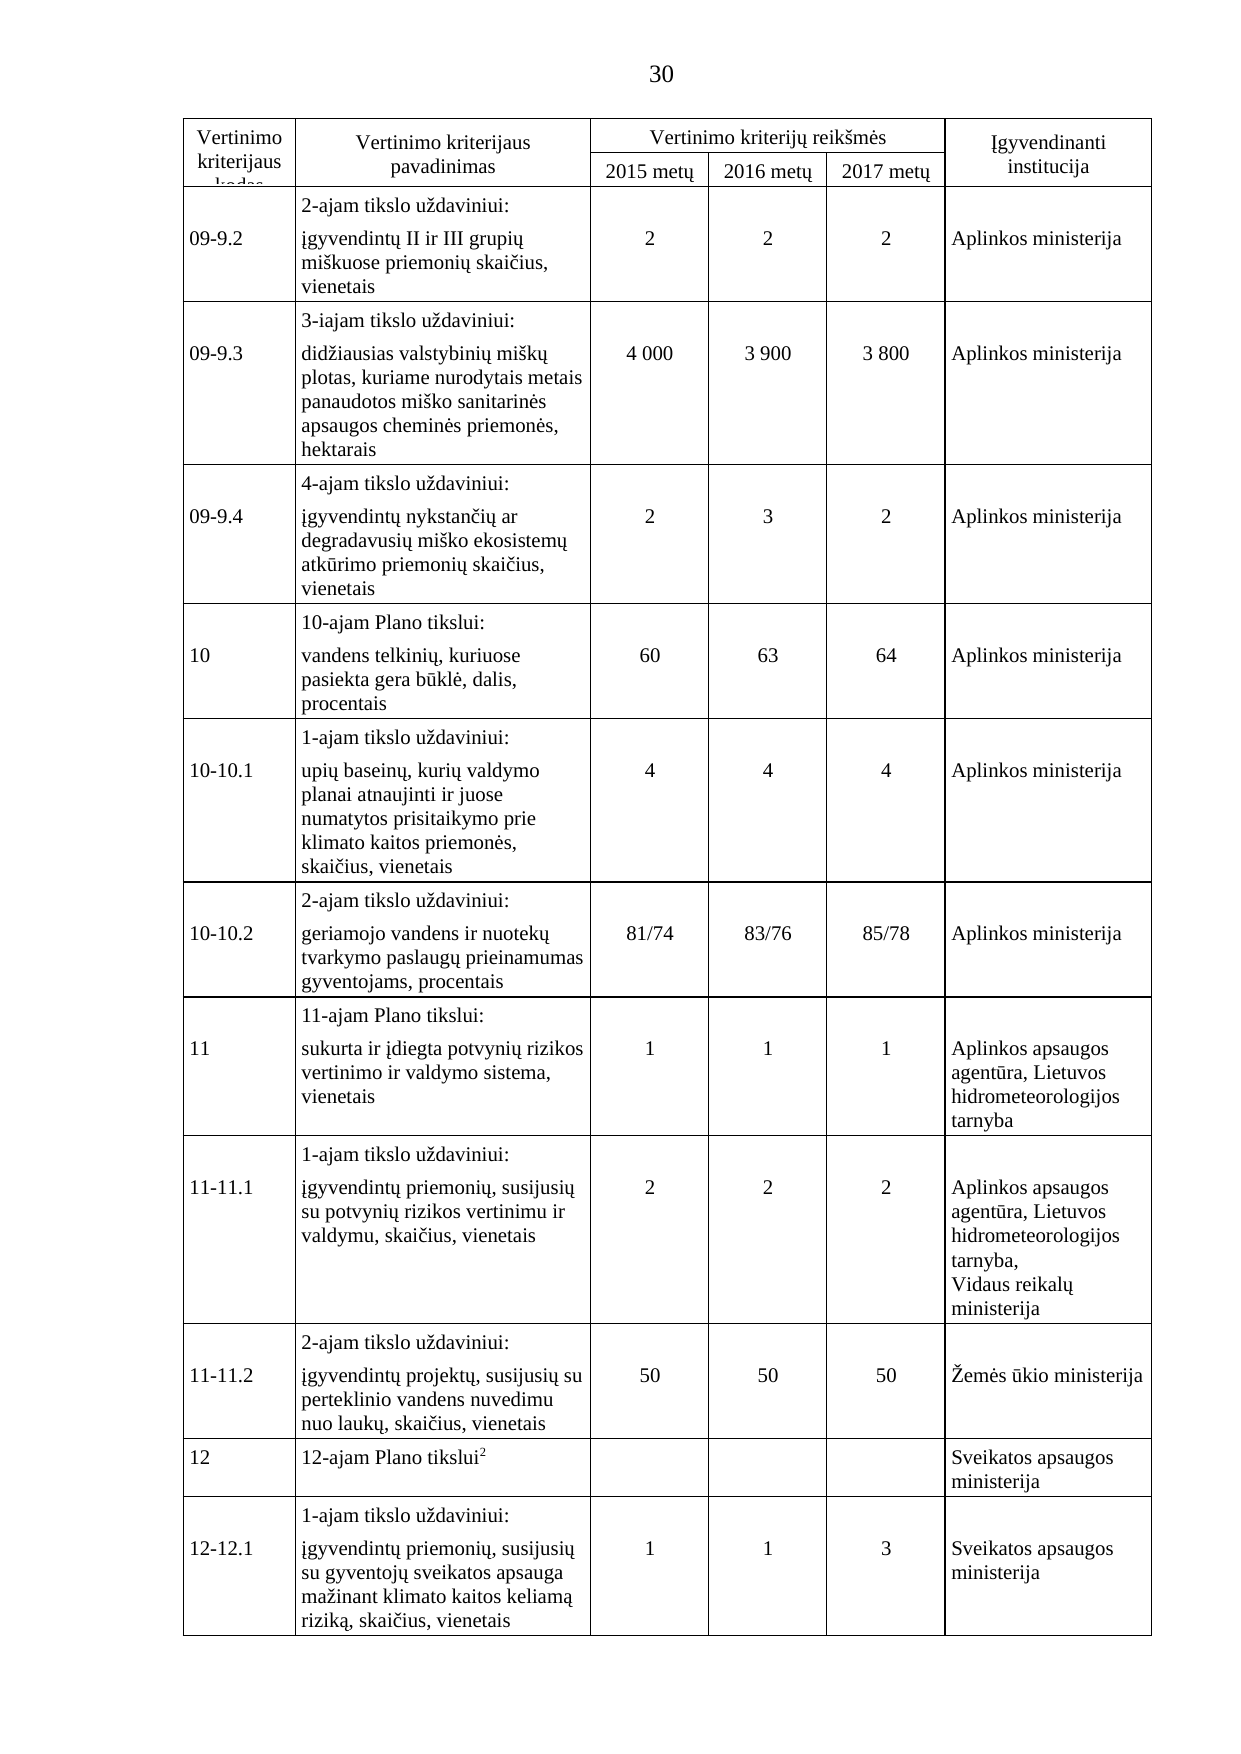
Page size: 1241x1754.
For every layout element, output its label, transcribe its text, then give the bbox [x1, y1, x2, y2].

table_cell 3 [827, 1530, 944, 1635]
table_cell 3 [709, 498, 826, 603]
table_cell 12-ajam Plano tikslui2 [296, 1439, 590, 1496]
table_cell [827, 1136, 944, 1169]
table_cell [184, 719, 295, 752]
table_cell [709, 187, 826, 220]
table_cell 63 [709, 637, 826, 718]
table_cell 4-ajam tikslo uždaviniui: [296, 465, 590, 498]
table_cell [184, 187, 295, 220]
table_cell įgyvendintų priemonių, susijusių su potvynių rizikos vertinimu ir valdymu, skaičius, vienetais [296, 1169, 590, 1323]
table_cell 12-12.1 [184, 1530, 295, 1635]
table_cell Aplinkos ministerija [946, 335, 1151, 464]
table_cell 11-11.2 [184, 1357, 295, 1438]
table_cell Sveikatos apsaugos ministerija [946, 1439, 1151, 1496]
table_cell [709, 719, 826, 752]
table_cell 2015 metų [591, 153, 708, 186]
table_cell 10-ajam Plano tikslui: [296, 604, 590, 637]
table_cell Aplinkos ministerija [946, 752, 1151, 881]
table_cell 81/74 [591, 915, 708, 996]
table_cell 09-9.4 [184, 498, 295, 603]
table_cell [946, 465, 1151, 498]
table_cell 2 [827, 220, 944, 301]
table_cell [946, 604, 1151, 637]
table_cell 83/76 [709, 915, 826, 996]
table_cell Aplinkos ministerija [946, 637, 1151, 718]
table_cell [184, 1324, 295, 1357]
table_cell [184, 604, 295, 637]
table_cell 2 [827, 498, 944, 603]
table_cell [946, 187, 1151, 220]
table_cell [827, 465, 944, 498]
table_cell 09-9.2 [184, 220, 295, 301]
table_cell 60 [591, 637, 708, 718]
table_cell [827, 1324, 944, 1357]
table_cell 10-10.1 [184, 752, 295, 881]
table_cell [827, 1497, 944, 1529]
table_cell Sveikatos apsaugos ministerija [946, 1530, 1151, 1635]
table_cell [827, 998, 944, 1030]
table_cell didžiausias valstybinių miškų plotas, kuriame nurodytais metais panaudotos miško sanitarinės apsaugos cheminės priemonės, hektarais [296, 335, 590, 464]
table_cell 2 [709, 1169, 826, 1323]
table_cell [709, 998, 826, 1030]
table_cell 1 [591, 1530, 708, 1635]
table_cell 3 800 [827, 335, 944, 464]
table_cell [184, 883, 295, 915]
table_cell 12 [184, 1439, 295, 1496]
table_cell [709, 1136, 826, 1169]
table_cell 11 [184, 1030, 295, 1135]
table_cell 1 [591, 1030, 708, 1135]
table_cell [827, 1439, 944, 1496]
table_cell [591, 465, 708, 498]
table_cell upių baseinų, kurių valdymo planai atnaujinti ir juose numatytos prisitaikymo prie klimato kaitos priemonės, skaičius, vienetais [296, 752, 590, 881]
table_cell vandens telkinių, kuriuose pasiekta gera būklė, dalis, procentais [296, 637, 590, 718]
table_cell [709, 1439, 826, 1496]
table_cell Aplinkos apsaugos agentūra, Lietuvos hidrometeorologijos tarnyba [946, 1030, 1151, 1135]
table_cell 50 [591, 1357, 708, 1438]
table_cell 1 [709, 1530, 826, 1635]
table_cell [709, 1497, 826, 1529]
table_cell 64 [827, 637, 944, 718]
table_cell [827, 604, 944, 637]
table_cell [591, 1136, 708, 1169]
table_cell Aplinkos ministerija [946, 220, 1151, 301]
table_cell 2 [591, 220, 708, 301]
table_cell [709, 883, 826, 915]
table_cell 85/78 [827, 915, 944, 996]
table_cell 2 [709, 220, 826, 301]
table_cell 3 900 [709, 335, 826, 464]
table_cell 2-ajam tikslo uždaviniui: [296, 1324, 590, 1357]
table_cell įgyvendintų priemonių, susijusių su gyventojų sveikatos apsauga mažinant klimato kaitos keliamą riziką, skaičius, vienetais [296, 1530, 590, 1635]
table_cell [591, 998, 708, 1030]
table_cell [827, 883, 944, 915]
table_cell Aplinkos ministerija [946, 498, 1151, 603]
table_cell [184, 302, 295, 335]
table_cell 50 [709, 1357, 826, 1438]
table_cell 50 [827, 1357, 944, 1438]
table_cell [946, 719, 1151, 752]
table_cell 2 [827, 1169, 944, 1323]
table_cell [184, 465, 295, 498]
table_cell 4 [709, 752, 826, 881]
table_cell 1 [827, 1030, 944, 1135]
table_cell 4 [591, 752, 708, 881]
table_cell [591, 883, 708, 915]
table_header Vertinimo kriterijaus kodas [184, 119, 295, 186]
table_cell [946, 1136, 1151, 1169]
table_cell 11-ajam Plano tikslui: [296, 998, 590, 1030]
table_cell 1 [709, 1030, 826, 1135]
table_cell 2-ajam tikslo uždaviniui: [296, 187, 590, 220]
table_cell [709, 604, 826, 637]
table_header Vertinimo kriterijaus pavadinimas [296, 119, 590, 186]
table_cell 1-ajam tikslo uždaviniui: [296, 1136, 590, 1169]
table_cell [827, 187, 944, 220]
table_cell [946, 883, 1151, 915]
table_cell 10-10.2 [184, 915, 295, 996]
table_cell Žemės ūkio ministerija [946, 1357, 1151, 1438]
table_cell [709, 465, 826, 498]
table_cell [946, 998, 1151, 1030]
table_cell įgyvendintų projektų, susijusių su perteklinio vandens nuvedimu nuo laukų, skaičius, vienetais [296, 1357, 590, 1438]
table_cell Aplinkos apsaugos agentūra, Lietuvos hidrometeorologijos tarnyba, Vidaus reikalų ministerija [946, 1169, 1151, 1323]
table_cell [946, 1324, 1151, 1357]
table_cell [591, 1324, 708, 1357]
table_cell Aplinkos ministerija [946, 915, 1151, 996]
table_cell įgyvendintų II ir III grupių miškuose priemonių skaičius, vienetais [296, 220, 590, 301]
table_cell 1-ajam tikslo uždaviniui: [296, 1497, 590, 1529]
table_cell 2 [591, 1169, 708, 1323]
table_cell [827, 302, 944, 335]
table_cell 3-iajam tikslo uždaviniui: [296, 302, 590, 335]
table_cell [591, 302, 708, 335]
table_cell 2017 metų [827, 153, 944, 186]
table_cell [591, 1439, 708, 1496]
table_cell [184, 998, 295, 1030]
table_cell [184, 1136, 295, 1169]
table_cell įgyvendintų nykstančių ar degradavusių miško ekosistemų atkūrimo priemonių skaičius, vienetais [296, 498, 590, 603]
table_cell 2016 metų [709, 153, 826, 186]
table_cell sukurta ir įdiegta potvynių rizikos vertinimo ir valdymo sistema, vienetais [296, 1030, 590, 1135]
table_cell [827, 719, 944, 752]
table_cell 2-ajam tikslo uždaviniui: [296, 883, 590, 915]
table_cell 11-11.1 [184, 1169, 295, 1323]
table_cell [591, 187, 708, 220]
table_cell 4 000 [591, 335, 708, 464]
table_cell [184, 1497, 295, 1529]
table_cell [709, 1324, 826, 1357]
table_header Įgyvendinanti institucija [946, 119, 1151, 186]
table_cell 4 [827, 752, 944, 881]
table_header Vertinimo kriterijų reikšmės [591, 119, 944, 152]
table_cell [709, 302, 826, 335]
table_cell 10 [184, 637, 295, 718]
table_cell 1-ajam tikslo uždaviniui: [296, 719, 590, 752]
table_cell [591, 1497, 708, 1529]
table_cell 2 [591, 498, 708, 603]
table_cell geriamojo vandens ir nuotekų tvarkymo paslaugų prieinamumas gyventojams, procentais [296, 915, 590, 996]
table_cell 09-9.3 [184, 335, 295, 464]
table_cell [946, 1497, 1151, 1529]
table_cell [591, 719, 708, 752]
table_cell [591, 604, 708, 637]
table_cell [946, 302, 1151, 335]
